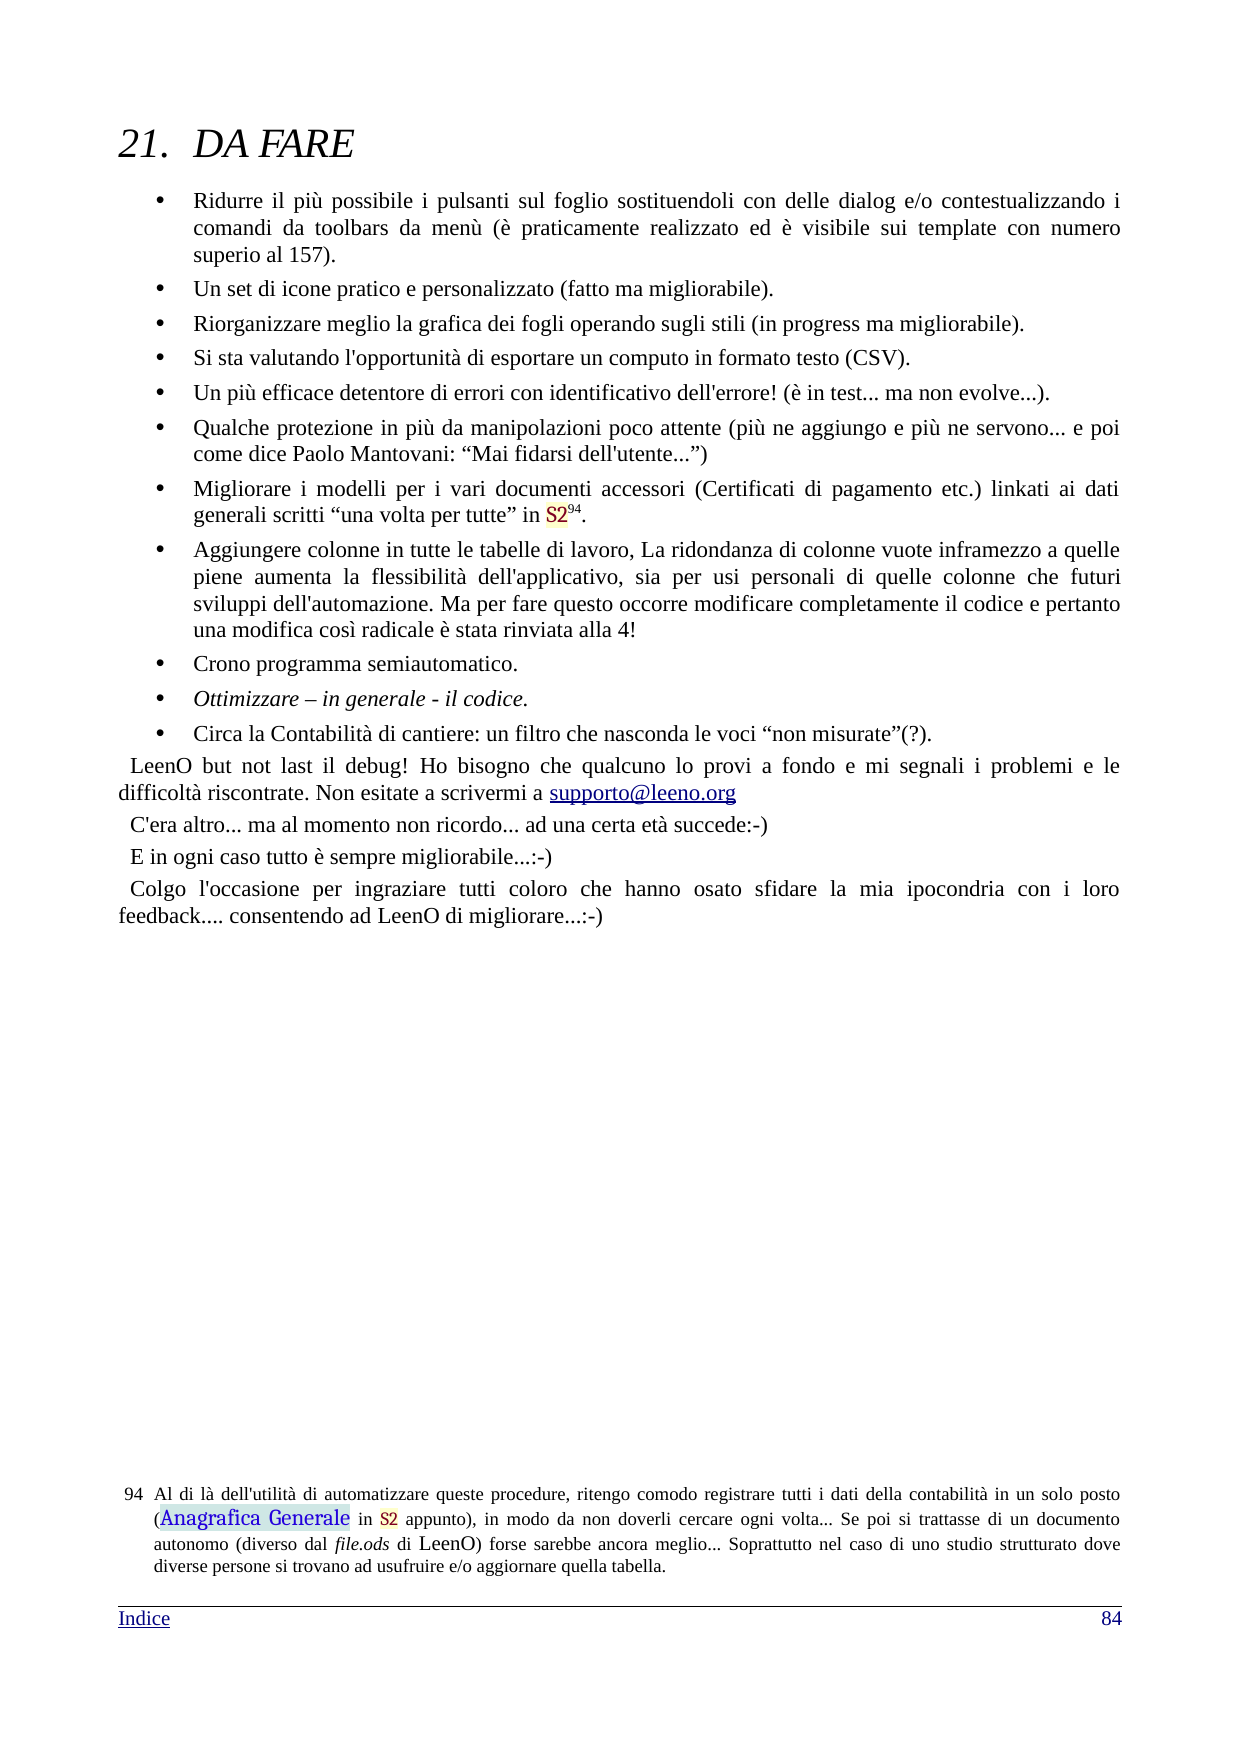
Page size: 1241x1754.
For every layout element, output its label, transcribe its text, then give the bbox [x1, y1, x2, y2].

subtitle DA FARE [118, 118, 1122, 166]
list Un più efficace detentore di errori con identificativo dell'errore! (è in test... ma non evolve...). [156, 377, 1122, 406]
list Aggiungere colonne in tutte le tabelle di lavoro, La ridondanza di colonne vuote inframezzo a quelle piene aumenta la flessibilità dell'applicativo, sia per usi personali di quelle colonne che futuri sviluppi dell'automazione. Ma per fare questo occorre modificare completamente il codice e pertanto una modifica così radicale è stata rinviata alla 4! [156, 534, 1122, 642]
text Colgo l'occasione per ingraziare tutti coloro che hanno osato sfidare la mia ipocondria con i loro feedback.... consentendo ad LeenO di migliorare...:-) [118, 876, 1122, 928]
list Ridurre il più possibile i pulsanti sul foglio sostituendoli con delle dialog e/o contestualizzando i comandi da toolbars da menù (è praticamente realizzato ed è visibile sui template con numero superio al 157). [156, 186, 1122, 267]
text C'era altro... ma al momento non ricordo... ad una certa età succede:-) [118, 811, 1122, 837]
text E in ogni caso tutto è sempre migliorabile...:-) [118, 843, 1122, 869]
list Un set di icone pratico e personalizzato (fatto ma migliorabile). [156, 273, 1122, 302]
list Migliorare i modelli per i vari documenti accessori (Certificati di pagamento etc.) linkati ai dati generali scritti “una volta per tutte” in S2. [156, 473, 1122, 528]
list Qualche protezione in più da manipolazioni poco attente (più ne aggiungo e più ne servono... e poi come dice Paolo Mantovani: “Mai fidarsi dell'utente...”) [156, 412, 1122, 467]
list Ottimizzare – in generale - il codice. [156, 683, 1122, 712]
list Si sta valutando l'opportunità di esportare un computo in formato testo (CSV). [156, 342, 1122, 371]
list Riorganizzare meglio la grafica dei fogli operando sugli stili (in progress ma migliorabile). [156, 308, 1122, 336]
list Al di là dell'utilità di automatizzare queste procedure, ritengo comodo registrare tutti i dati della contabilità in un solo posto (Anagrafica Generale in S2 appunto), in modo da non doverli cercare ogni volta... Se poi si trattasse di un documento autonomo (diverso dal file.ods di LeenO) forse sarebbe ancora meglio... Soprattutto nel caso di uno studio strutturato dove diverse persone si trovano ad usufruire e/o aggiornare quella tabella. [124, 1483, 1122, 1576]
text LeenO but not last il debug! Ho bisogno che qualcuno lo provi a fondo e mi segnali i problemi e le difficoltà riscontrate. Non esitate a scrivermi a supporto@leeno.org [118, 752, 1122, 805]
list Crono programma semiautomatico. [156, 648, 1122, 677]
list Circa la Contabilità di cantiere: un filtro che nasconda le voci “non misurate”(?). [156, 718, 1122, 746]
